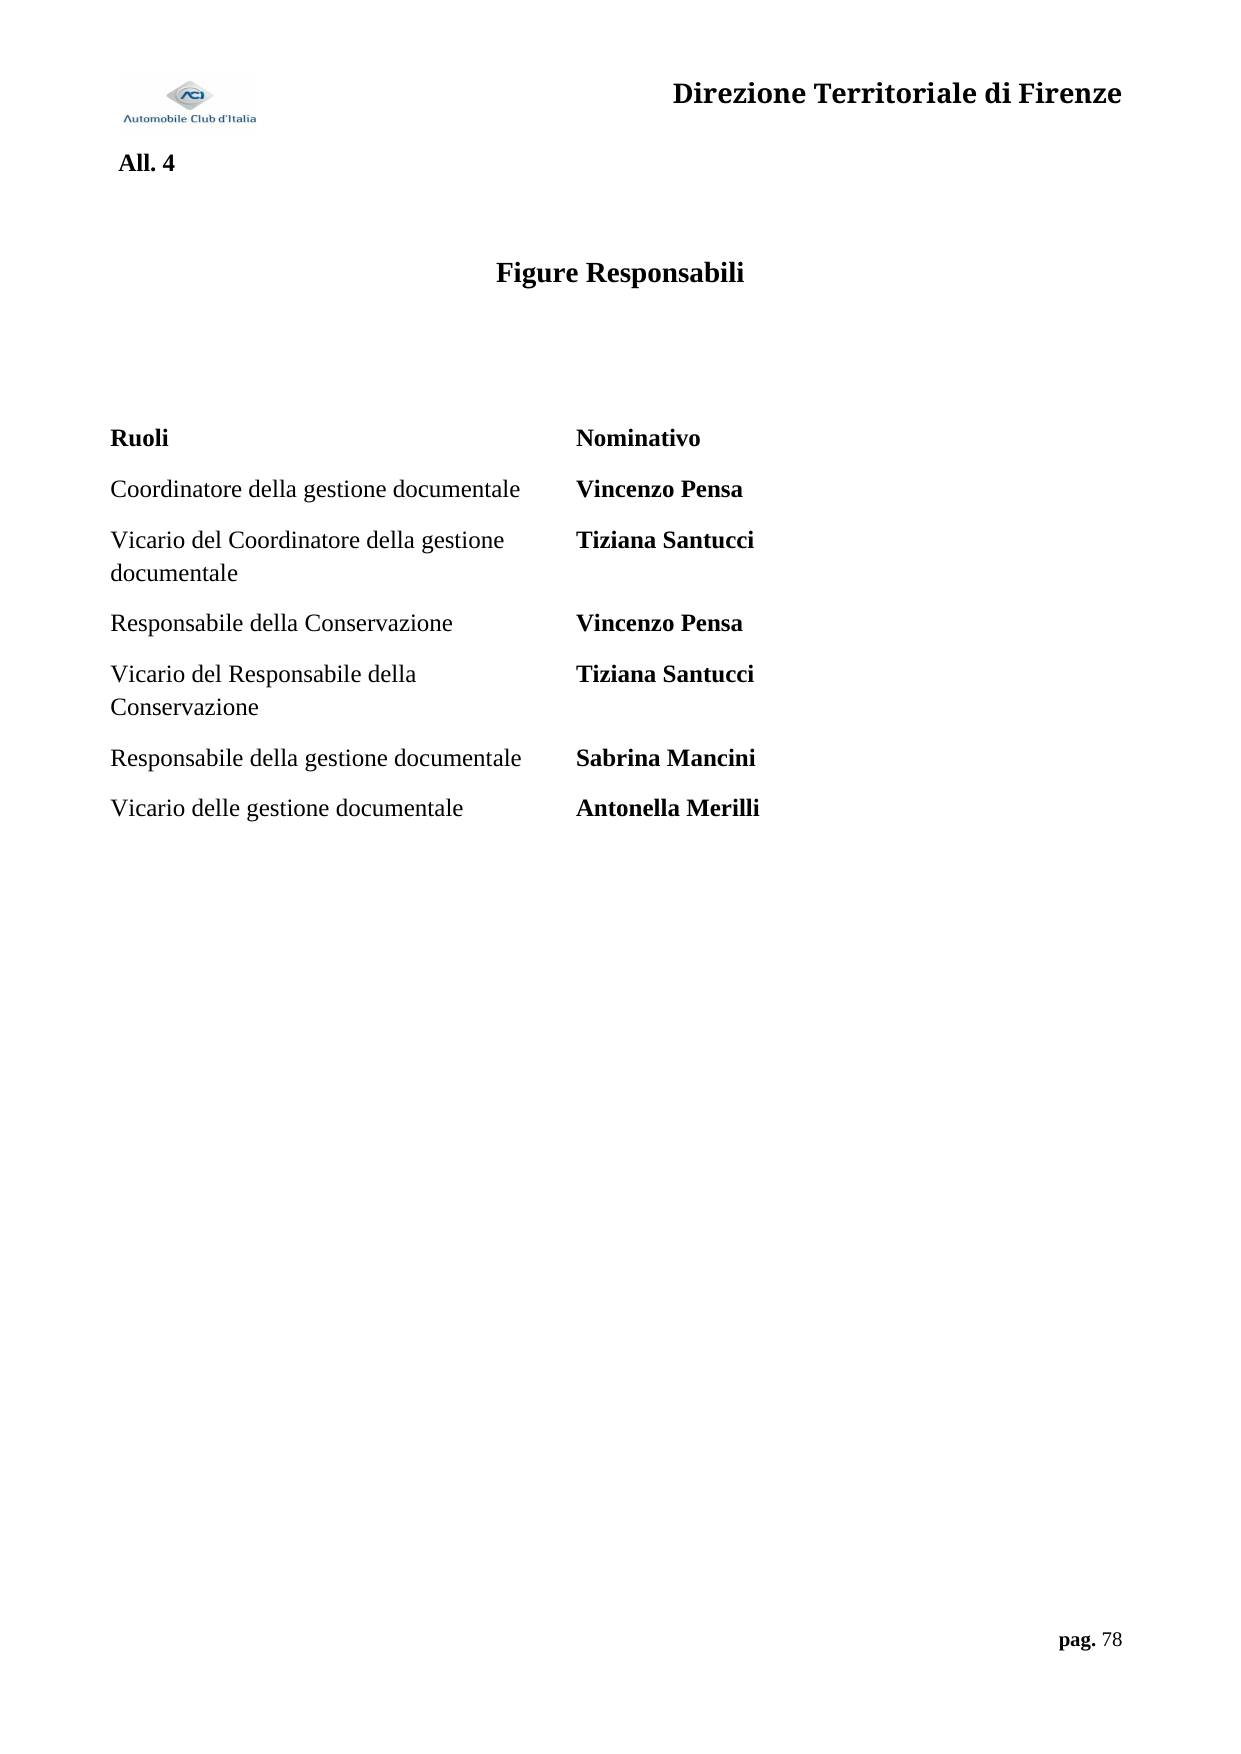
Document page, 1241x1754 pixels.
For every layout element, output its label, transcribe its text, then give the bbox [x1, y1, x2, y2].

text Figure Responsabili [118, 255, 1122, 289]
table_cell Vincenzo Pensa [565, 474, 892, 524]
table_cell Vicario delle gestione documentale [99, 793, 564, 843]
table_cell [893, 793, 966, 843]
table_cell Responsabile della gestione documentale [99, 743, 564, 792]
table_cell Responsabile della Conservazione [99, 609, 564, 658]
table_cell [893, 609, 966, 658]
table_header [893, 424, 966, 473]
table_cell Tiziana Santucci [565, 525, 892, 607]
table_cell Antonella Merilli [565, 793, 892, 843]
table_cell [893, 525, 966, 607]
table_header Ruoli [99, 424, 564, 473]
table_cell Sabrina Mancini [565, 743, 892, 792]
table_cell Tiziana Santucci [565, 659, 892, 742]
table_cell Vicario del Responsabile della Conservazione [99, 659, 564, 742]
table_cell [893, 743, 966, 792]
table_cell [893, 659, 966, 742]
table_cell Vincenzo Pensa [565, 609, 892, 658]
table_cell Coordinatore della gestione documentale [99, 474, 564, 524]
table_cell Vicario del Coordinatore della gestione documentale [99, 525, 564, 607]
text All. 4 [118, 148, 1122, 176]
table_header Nominativo [565, 424, 892, 473]
table_cell [893, 474, 966, 524]
picture [122, 75, 257, 136]
